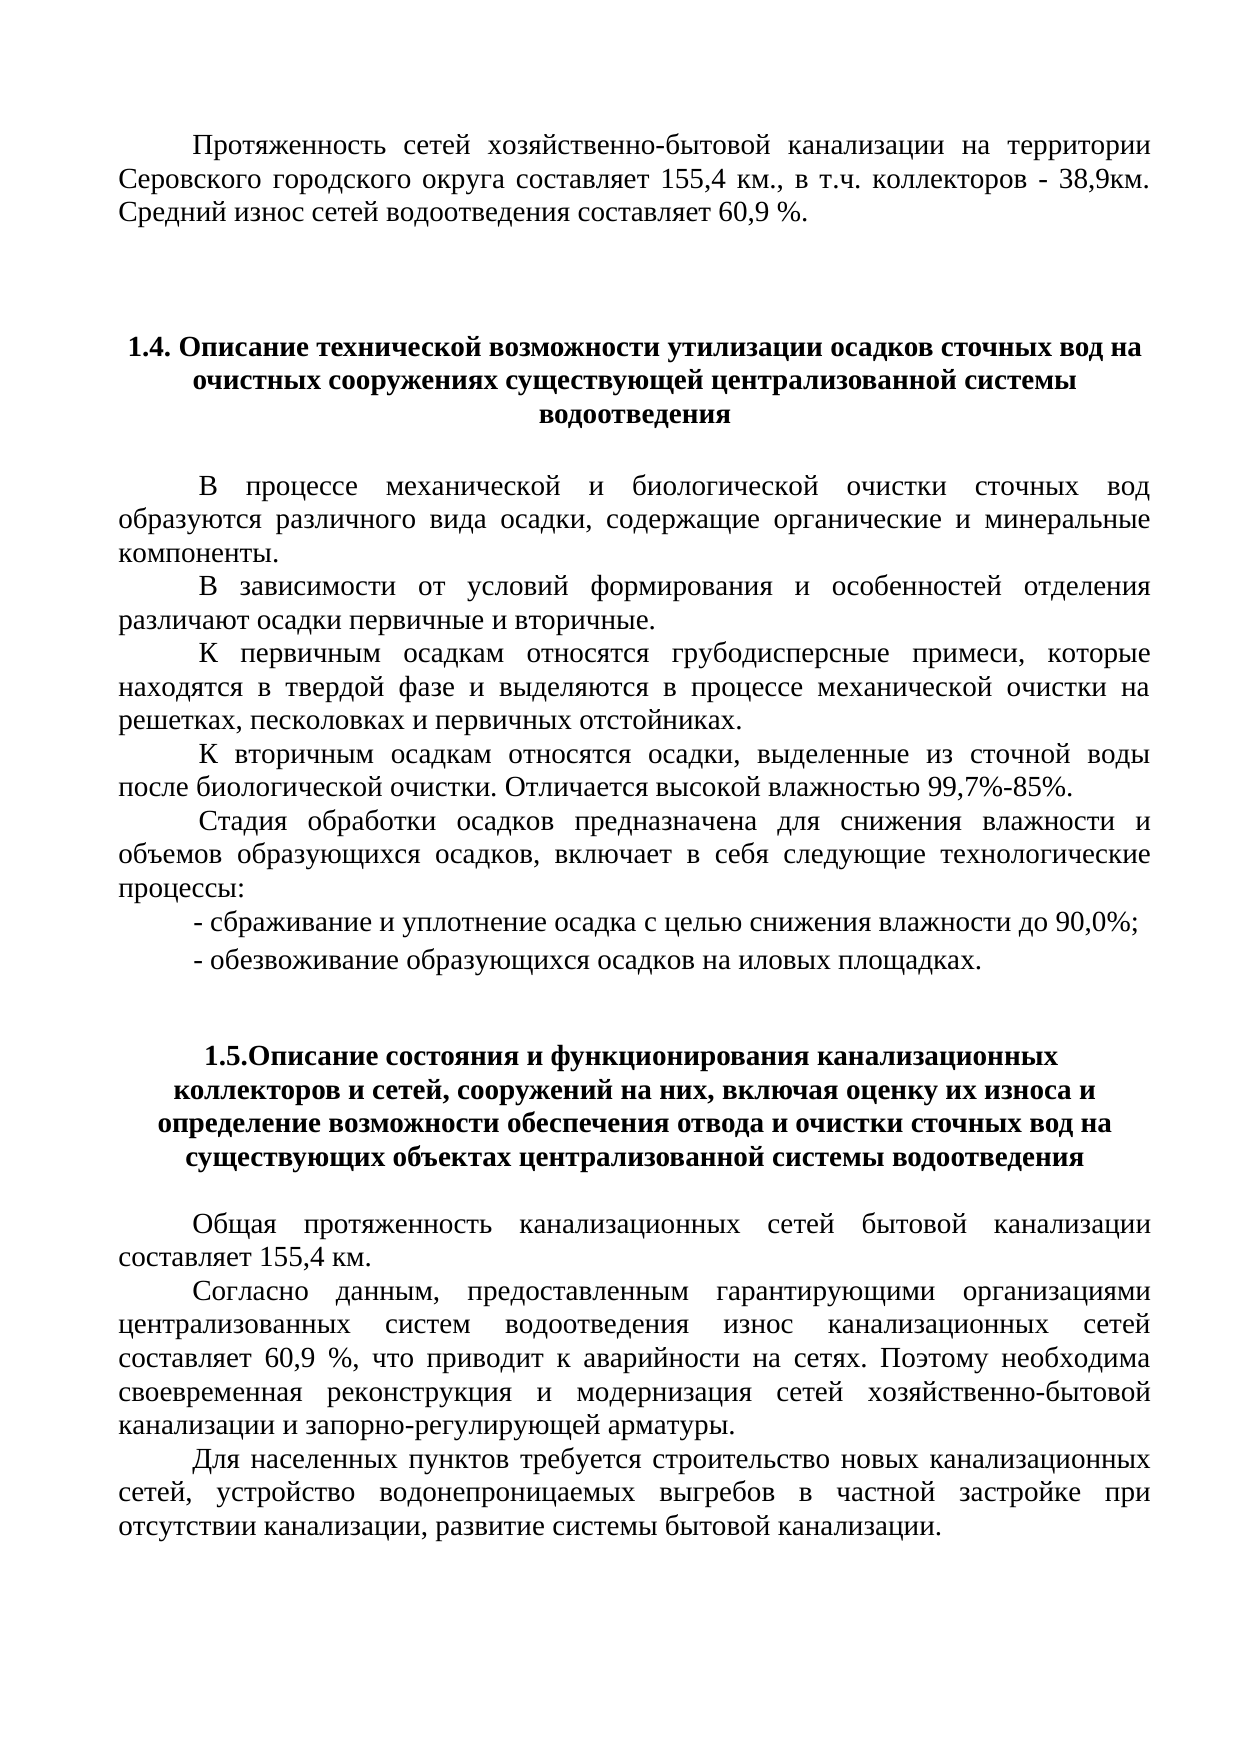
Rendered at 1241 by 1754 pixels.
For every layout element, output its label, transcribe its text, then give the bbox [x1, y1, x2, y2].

subtitle 1.5.Описание состояния и функционирования канализационных [118, 1038, 1152, 1072]
text К первичным осадкам относятся грубодисперсные примеси, которые находятся в твердой фазе и выделяются в процессе механической очистки на решетках, песколовках и первичных отстойниках. [118, 635, 1152, 736]
subtitle 1.4. Описание технической возможности утилизации осадков сточных вод на очистных сооружениях существующей централизованной системы водоотведения [118, 329, 1152, 429]
text Стадия обработки осадков предназначена для снижения влажности и объемов образующихся осадков, включает в себя следующие технологические процессы: [118, 803, 1152, 904]
text Протяженность сетей хозяйственно-бытовой канализации на территории Серовского городского округа составляет 155,4 км., в т.ч. коллекторов - 38,9км. Средний износ сетей водоотведения составляет 60,9 %. [118, 127, 1152, 228]
text К вторичным осадкам относятся осадки, выделенные из сточной воды после биологической очистки. Отличается высокой влажностью 99,7%-85%. [118, 736, 1152, 803]
text В зависимости от условий формирования и особенностей отделения различают осадки первичные и вторичные. [118, 568, 1152, 635]
text В процессе механической и биологической очистки сточных вод образуются различного вида осадки, содержащие органические и минеральные компоненты. [118, 468, 1152, 568]
list - обезвоживание образующихся осадков на иловых площадках. [193, 942, 1152, 976]
list - сбраживание и уплотнение осадка с целью снижения влажности до 90,0%; [193, 904, 1152, 937]
subtitle коллекторов и сетей, сооружений на них, включая оценку их износа и определение возможности обеспечения отвода и очистки сточных вод на существующих объектах централизованной системы водоотведения [118, 1072, 1152, 1172]
text Общая протяженность канализационных сетей бытовой канализации составляет 155,4 км. [118, 1206, 1152, 1273]
text Для населенных пунктов требуется строительство новых канализационных сетей, устройство водонепроницаемых выгребов в частной застройке при отсутствии канализации, развитие системы бытовой канализации. [118, 1441, 1152, 1541]
text Согласно данным, предоставленным гарантирующими организациями централизованных систем водоотведения износ канализационных сетей составляет 60,9 %, что приводит к аварийности на сетях. Поэтому необходима своевременная реконструкция и модернизация сетей хозяйственно-бытовой канализации и запорно-регулирующей арматуры. [118, 1273, 1152, 1441]
